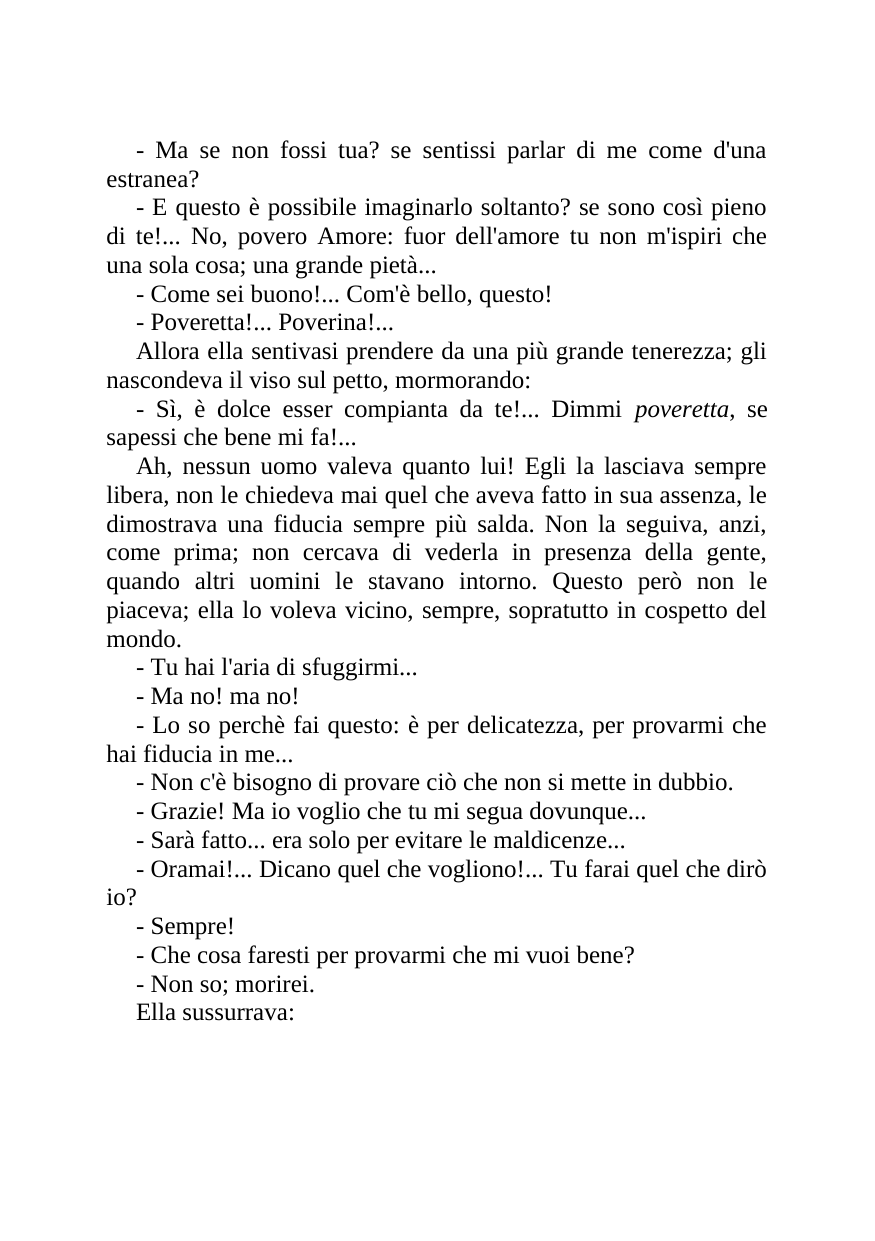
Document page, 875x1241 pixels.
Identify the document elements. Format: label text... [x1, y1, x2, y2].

text - E questo è possibile imaginarlo soltanto? se sono così pieno di te!... No, povero Amore: fuor dell'amore tu non m'ispiri che una sola cosa; una grande pietà... [106, 192, 768, 279]
text - Sì, è dolce esser compianta da te!... Dimmi poveretta, se sapessi che bene mi fa!... [106, 394, 768, 451]
text - Poveretta!... Poverina!... [106, 307, 768, 336]
text - Ma se non fossi tua? se sentissi parlar di me come d'una estranea? [106, 135, 768, 192]
text - Lo so perchè fai questo: è per delicatezza, per provarmi che hai fiducia in me... [106, 710, 768, 767]
text Ah, nessun uomo valeva quanto lui! Egli la lasciava sempre libera, non le chiedeva mai quel che aveva fatto in sua assenza, le dimostrava una fiducia sempre più salda. Non la seguiva, anzi, come prima; non cercava di vederla in presenza della gente, quando altri uomini le stavano intorno. Questo però non le piaceva; ella lo voleva vicino, sempre, sopratutto in cospetto del mondo. [106, 451, 768, 652]
text - Grazie! Ma io voglio che tu mi segua dovunque... [106, 796, 768, 825]
text - Ma no! ma no! [106, 681, 768, 710]
text - Non so; morirei. [106, 969, 768, 997]
text Ella sussurrava: [106, 997, 768, 1026]
text - Non c'è bisogno di provare ciò che non si mette in dubbio. [106, 767, 768, 796]
text - Come sei buono!... Com'è bello, questo! [106, 279, 768, 307]
text - Che cosa faresti per provarmi che mi vuoi bene? [106, 940, 768, 969]
text - Oramai!... Dicano quel che vogliono!... Tu farai quel che dirò io? [106, 854, 768, 911]
text - Sempre! [106, 911, 768, 940]
text Allora ella sentivasi prendere da una più grande tenerezza; gli nascondeva il viso sul petto, mormorando: [106, 336, 768, 394]
text - Sarà fatto... era solo per evitare le maldicenze... [106, 825, 768, 854]
text - Tu hai l'aria di sfuggirmi... [106, 652, 768, 681]
